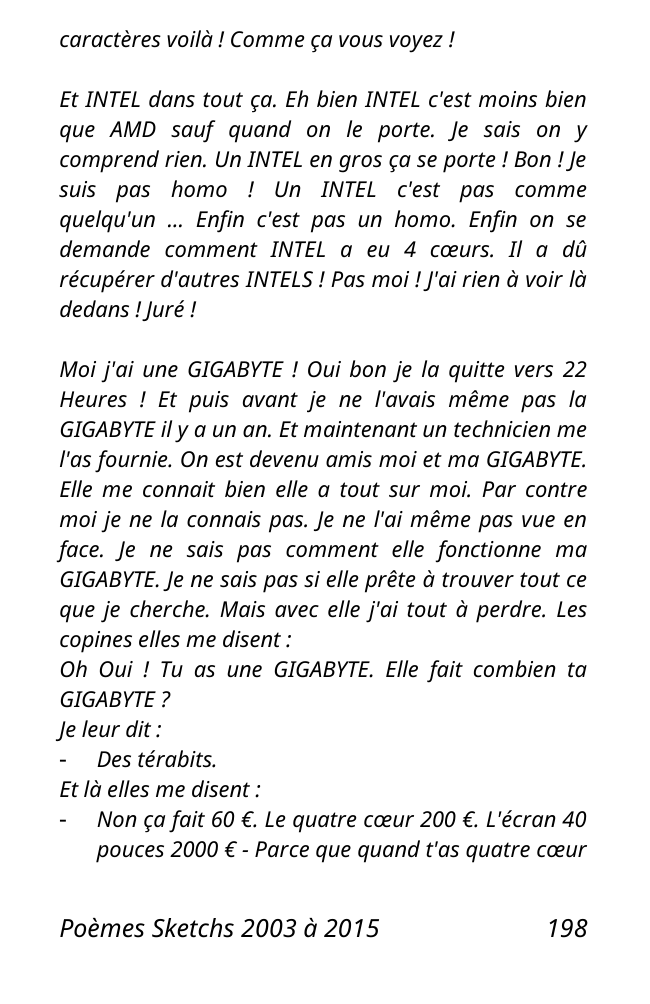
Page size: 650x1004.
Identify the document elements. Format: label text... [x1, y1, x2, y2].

text Et là elles me disent : [59, 774, 591, 804]
list Non ça fait 60 €. Le quatre cœur 200 €. L'écran 40 pouces 2000 € - Parce que quand t'as quatre cœur [59, 804, 591, 864]
list Des térabits. [59, 744, 591, 774]
text Je leur dit : [59, 714, 591, 744]
list Oh Oui ! Tu as une GIGABYTE. Elle fait combien ta GIGABYTE ? [59, 654, 591, 714]
text Et INTEL dans tout ça. Eh bien INTEL c'est moins bien que AMD sauf quand on le porte. Je sais on y comprend rien. Un INTEL en gros ça se porte ! Bon ! Je suis pas homo ! Un INTEL c'est pas comme quelqu'un ... Enfin c'est pas un homo. Enfin on se demande comment INTEL a eu 4 cœurs. Il a dû récupérer d'autres INTELS ! Pas moi ! J'ai rien à voir là dedans ! Juré ! [59, 84, 591, 324]
text caractères voilà ! Comme ça vous voyez ! [59, 24, 591, 54]
text Moi j'ai une GIGABYTE ! Oui bon je la quitte vers 22 Heures ! Et puis avant je ne l'avais même pas la GIGABYTE il y a un an. Et maintenant un technicien me l'as fournie. On est devenu amis moi et ma GIGABYTE. Elle me connait bien elle a tout sur moi. Par contre moi je ne la connais pas. Je ne l'ai même pas vue en face. Je ne sais pas comment elle fonctionne ma GIGABYTE. Je ne sais pas si elle prête à trouver tout ce que je cherche. Mais avec elle j'ai tout à perdre. Les copines elles me disent : [59, 354, 591, 654]
